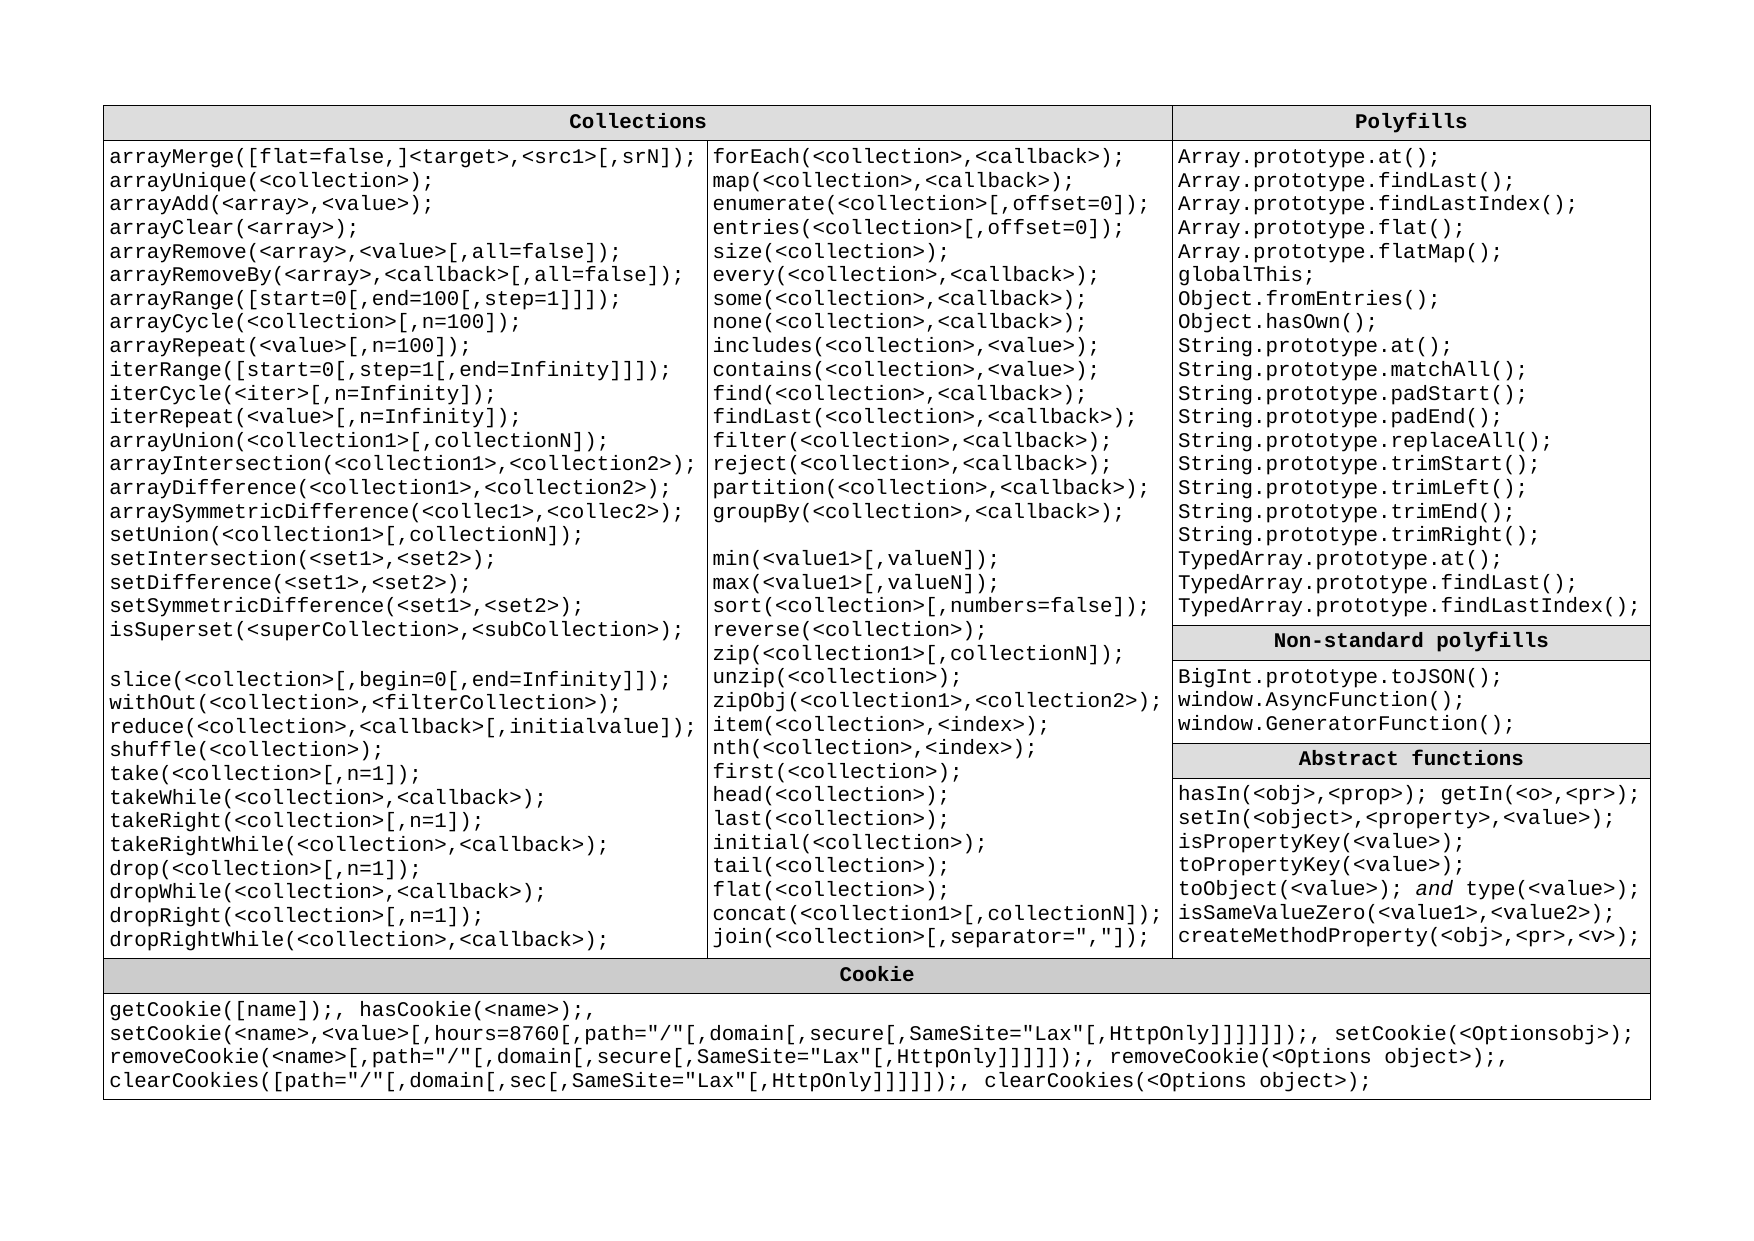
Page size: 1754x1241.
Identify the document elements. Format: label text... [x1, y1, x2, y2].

table_cell Abstract functions [1173, 744, 1650, 778]
table_cell arrayMerge([flat=false,]<target>,<src1>[,srN]); arrayUnique(<collection>); arrayAdd(<array>,<value>); arrayClear(<array>); arrayRemove(<array>,<value>[,all=false]); arrayRemoveBy(<array>,<callback>[,all=false]); arrayRange([start=0[,end=100[,step=1]]]); arrayCycle(<collection>[,n=100]); arrayRepeat(<value>[,n=100]); iterRange([start=0[,step=1[,end=Infinity]]]); iterCycle(<iter>[,n=Infinity]); iterRepeat(<value>[,n=Infinity]); arrayUnion(<collection1>[,collectionN]); arrayIntersection(<collection1>,<collection2>); arrayDifference(<collection1>,<collection2>); arraySymmetricDifference(<collec1>,<collec2>); setUnion(<collection1>[,collectionN]); setIntersection(<set1>,<set2>); setDifference(<set1>,<set2>); setSymmetricDifference(<set1>,<set2>); isSuperset(<superCollection>,<subCollection>); slice(<collection>[,begin=0[,end=Infinity]]); withOut(<collection>,<filterCollection>); reduce(<collection>,<callback>[,initialvalue]); shuffle(<collection>); take(<collection>[,n=1]); takeWhile(<collection>,<callback>); takeRight(<collection>[,n=1]); takeRightWhile(<collection>,<callback>); drop(<collection>[,n=1]); dropWhile(<collection>,<callback>); dropRight(<collection>[,n=1]); dropRightWhile(<collection>,<callback>); [104, 141, 707, 958]
table_cell Non-standard polyfills [1173, 626, 1650, 660]
table_cell forEach(<collection>,<callback>); map(<collection>,<callback>); enumerate(<collection>[,offset=0]); entries(<collection>[,offset=0]); size(<collection>); every(<collection>,<callback>); some(<collection>,<callback>); none(<collection>,<callback>); includes(<collection>,<value>); contains(<collection>,<value>); find(<collection>,<callback>); findLast(<collection>,<callback>); filter(<collection>,<callback>); reject(<collection>,<callback>); partition(<collection>,<callback>); groupBy(<collection>,<callback>); min(<value1>[,valueN]); max(<value1>[,valueN]); sort(<collection>[,numbers=false]); reverse(<collection>); zip(<collection1>[,collectionN]); unzip(<collection>); zipObj(<collection1>,<collection2>); item(<collection>,<index>); nth(<collection>,<index>); first(<collection>); head(<collection>); last(<collection>); initial(<collection>); tail(<collection>); flat(<collection>); concat(<collection1>[,collectionN]); join(<collection>[,separator=","]); [708, 141, 1172, 958]
table_cell hasIn(<obj>,<prop>); getIn(<o>,<pr>); setIn(<object>,<property>,<value>); isPropertyKey(<value>); toPropertyKey(<value>); toObject(<value>); and type(<value>); isSameValueZero(<value1>,<value2>); createMethodProperty(<obj>,<pr>,<v>); [1173, 779, 1650, 958]
table_cell Array.prototype.at(); Array.prototype.findLast(); Array.prototype.findLastIndex(); Array.prototype.flat(); Array.prototype.flatMap(); globalThis; Object.fromEntries(); Object.hasOwn(); String.prototype.at(); String.prototype.matchAll(); String.prototype.padStart(); String.prototype.padEnd(); String.prototype.replaceAll(); String.prototype.trimStart(); String.prototype.trimLeft(); String.prototype.trimEnd(); String.prototype.trimRight(); TypedArray.prototype.at(); TypedArray.prototype.findLast(); TypedArray.prototype.findLastIndex(); [1173, 141, 1650, 625]
table_cell getCookie([name]);, hasCookie(<name>);, setCookie(<name>,<value>[,hours=8760[,path="/"[,domain[,secure[,SameSite="Lax"[,HttpOnly]]]]]]);, setCookie(<Optionsobj>); removeCookie(<name>[,path="/"[,domain[,secure[,SameSite="Lax"[,HttpOnly]]]]]);, removeCookie(<Options object>);, clearCookies([path="/"[,domain[,sec[,SameSite="Lax"[,HttpOnly]]]]]);, clearCookies(<Options object>); [104, 994, 1650, 1099]
table_header Polyfills [1173, 106, 1650, 140]
table_cell BigInt.prototype.toJSON(); window.AsyncFunction(); window.GeneratorFunction(); [1173, 661, 1650, 742]
table_cell Cookie [104, 959, 1650, 993]
table_header Collections [104, 106, 1172, 140]
